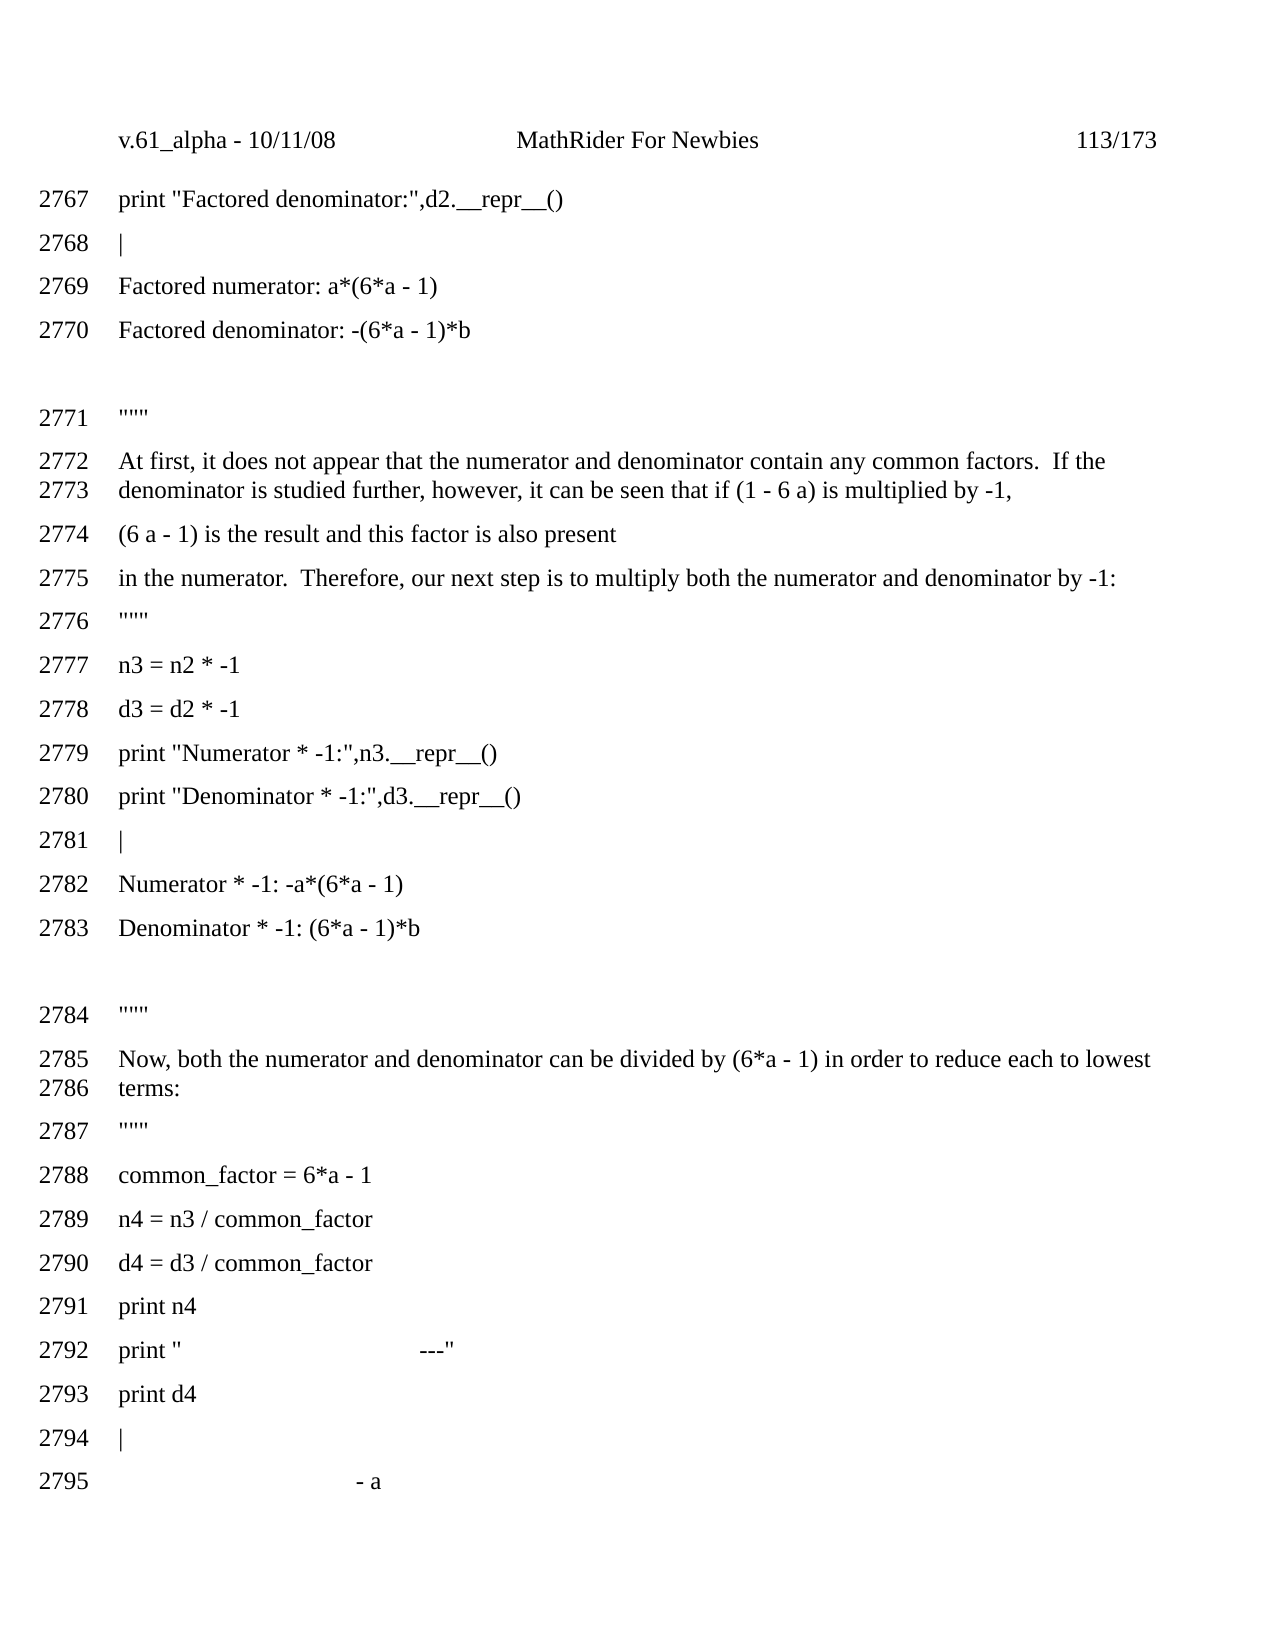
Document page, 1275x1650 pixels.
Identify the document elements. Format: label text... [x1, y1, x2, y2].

text Denominator * -1: (6*a - 1)*b [118, 913, 1157, 941]
text print d4 [118, 1379, 1157, 1408]
text print "Denominator * -1:",d3.__repr__() [118, 781, 1157, 810]
text n4 = n3 / common_factor [118, 1204, 1157, 1233]
text Numerator * -1: -a*(6*a - 1) [118, 869, 1157, 898]
text Factored numerator: a*(6*a - 1) [118, 271, 1157, 300]
text | [118, 825, 1157, 854]
text - a [118, 1466, 1157, 1495]
text print "Factored denominator:",d2.__repr__() [118, 184, 1157, 213]
text print " ---" [118, 1335, 1157, 1364]
text At first, it does not appear that the numerator and denominator contain any common factors. If the denominator is studied further, however, it can be seen that if (1 - 6 a) is multiplied by -1, [118, 446, 1157, 504]
text """ [118, 1000, 1157, 1029]
text d4 = d3 / common_factor [118, 1248, 1157, 1276]
text | [118, 228, 1157, 256]
text """ [118, 1116, 1157, 1145]
text Now, both the numerator and denominator can be divided by (6*a - 1) in order to reduce each to lowest terms: [118, 1044, 1157, 1101]
text common_factor = 6*a - 1 [118, 1160, 1157, 1189]
text in the numerator. Therefore, our next step is to multiply both the numerator and denominator by -1: [118, 563, 1157, 591]
text d3 = d2 * -1 [118, 694, 1157, 723]
text (6 a - 1) is the result and this factor is also present [118, 519, 1157, 548]
text print n4 [118, 1291, 1157, 1320]
text Factored denominator: -(6*a - 1)*b [118, 315, 1157, 344]
text print "Numerator * -1:",n3.__repr__() [118, 738, 1157, 766]
text n3 = n2 * -1 [118, 650, 1157, 679]
text | [118, 1423, 1157, 1451]
text """ [118, 403, 1157, 431]
text """ [118, 606, 1157, 635]
